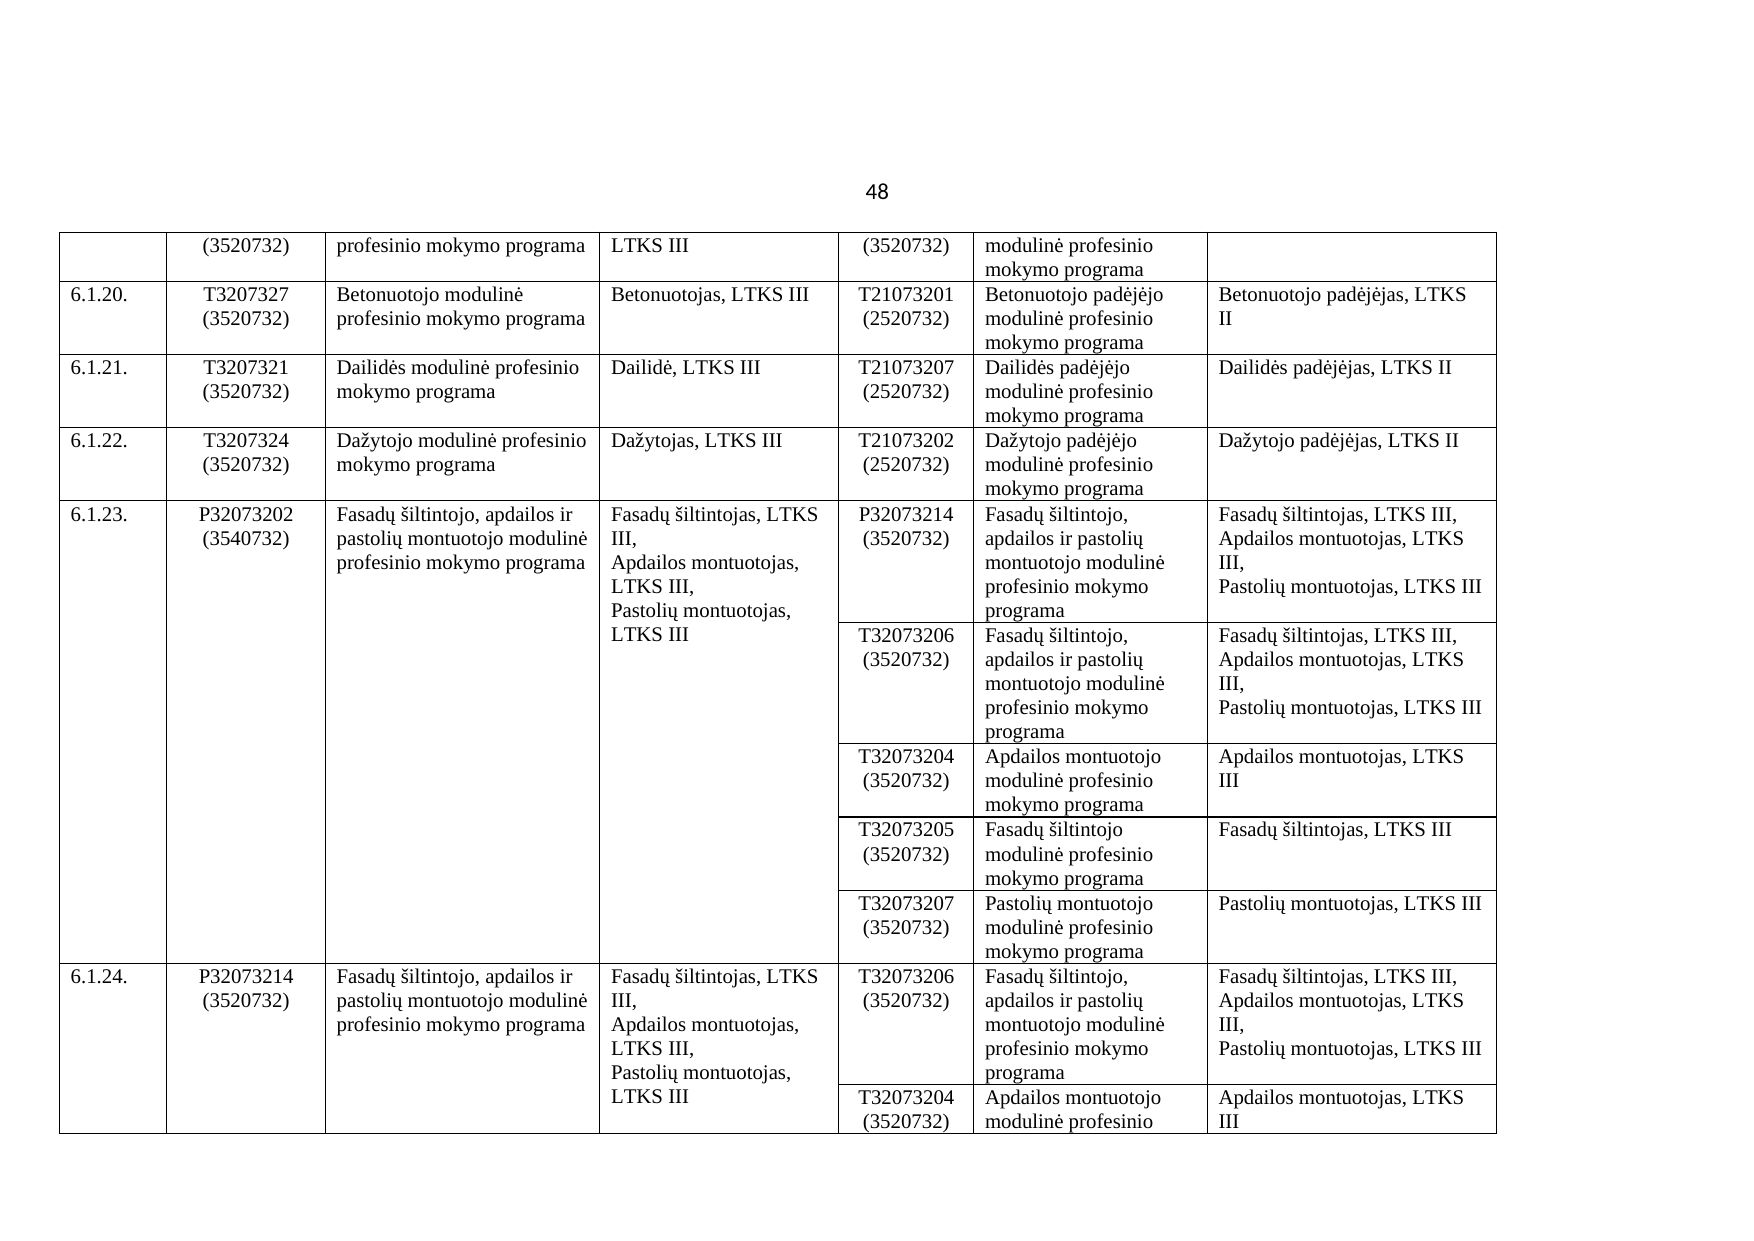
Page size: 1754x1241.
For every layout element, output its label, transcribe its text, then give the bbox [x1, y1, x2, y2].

table_cell P32073214 (3520732) [167, 964, 325, 1133]
table_cell T32073205 (3520732) [839, 818, 973, 889]
table_cell T3207321 (3520732) [167, 355, 325, 427]
table_cell 6.1.20. [60, 282, 166, 354]
table_cell T21073202 (2520732) [839, 428, 973, 500]
table_cell Fasadų šiltintojas, LTKS III, Apdailos montuotojas, LTKS III, Pastolių montuotojas, LTKS III [1208, 964, 1496, 1084]
table_cell Dailidės modulinė profesinio mokymo programa [326, 355, 599, 427]
table_cell Dažytojo padėjėjas, LTKS II [1208, 428, 1496, 500]
table_cell Fasadų šiltintojo, apdailos ir pastolių montuotojo modulinė profesinio mokymo programa [326, 501, 599, 963]
table_cell Apdailos montuotojas, LTKS III [1208, 744, 1496, 816]
table_cell Fasadų šiltintojo, apdailos ir pastolių montuotojo modulinė profesinio mokymo programa [974, 623, 1207, 743]
table_cell Apdailos montuotojas, LTKS III [1208, 1085, 1496, 1133]
table_cell Fasadų šiltintojas, LTKS III [1208, 818, 1496, 889]
table_cell Fasadų šiltintojo, apdailos ir pastolių montuotojo modulinė profesinio mokymo programa [974, 501, 1207, 622]
table_cell Betonuotojo modulinė profesinio mokymo programa [326, 282, 599, 354]
table_cell T21073201 (2520732) [839, 282, 973, 354]
table_cell Dažytojo padėjėjo modulinė profesinio mokymo programa [974, 428, 1207, 500]
table_cell T21073207 (2520732) [839, 355, 973, 427]
table_cell Fasadų šiltintojo modulinė profesinio mokymo programa [974, 818, 1207, 889]
table_cell T3207324 (3520732) [167, 428, 325, 500]
table_cell T32073207 (3520732) [839, 891, 973, 963]
table_cell LTKS III [600, 233, 838, 281]
table_cell Dailidės padėjėjas, LTKS II [1208, 355, 1496, 427]
table_cell Pastolių montuotojo modulinė profesinio mokymo programa [974, 891, 1207, 963]
table_cell P32073202 (3540732) [167, 501, 325, 963]
table_cell Betonuotojo padėjėjo modulinė profesinio mokymo programa [974, 282, 1207, 354]
table_cell 6.1.23. [60, 501, 166, 963]
table_cell profesinio mokymo programa [326, 233, 599, 281]
table_cell Betonuotojas, LTKS III [600, 282, 838, 354]
table_cell T32073206 (3520732) [839, 623, 973, 743]
table_cell [60, 233, 166, 281]
table_cell Fasadų šiltintojas, LTKS III, Apdailos montuotojas, LTKS III, Pastolių montuotojas, LTKS III [600, 501, 838, 963]
table_cell T32073206 (3520732) [839, 964, 973, 1084]
table_cell T32073204 (3520732) [839, 1085, 973, 1133]
table_cell Dailidė, LTKS III [600, 355, 838, 427]
table_cell (3520732) [167, 233, 325, 281]
table_cell Apdailos montuotojo modulinė profesinio mokymo programa [974, 744, 1207, 816]
table_cell Betonuotojo padėjėjas, LTKS II [1208, 282, 1496, 354]
table_cell (3520732) [839, 233, 973, 281]
table_cell Apdailos montuotojo modulinė profesinio [974, 1085, 1207, 1133]
table_cell Pastolių montuotojas, LTKS III [1208, 891, 1496, 963]
table_cell T3207327 (3520732) [167, 282, 325, 354]
table_cell P32073214 (3520732) [839, 501, 973, 622]
table_cell Fasadų šiltintojo, apdailos ir pastolių montuotojo modulinė profesinio mokymo programa [974, 964, 1207, 1084]
table_cell Dažytojo modulinė profesinio mokymo programa [326, 428, 599, 500]
table_cell Fasadų šiltintojas, LTKS III, Apdailos montuotojas, LTKS III, Pastolių montuotojas, LTKS III [600, 964, 838, 1133]
table_cell [1208, 233, 1496, 281]
table_cell Fasadų šiltintojas, LTKS III, Apdailos montuotojas, LTKS III, Pastolių montuotojas, LTKS III [1208, 501, 1496, 622]
table_cell Dažytojas, LTKS III [600, 428, 838, 500]
table_cell T32073204 (3520732) [839, 744, 973, 816]
table_cell 6.1.24. [60, 964, 166, 1133]
table_cell 6.1.21. [60, 355, 166, 427]
table_cell 6.1.22. [60, 428, 166, 500]
table_cell Fasadų šiltintojas, LTKS III, Apdailos montuotojas, LTKS III, Pastolių montuotojas, LTKS III [1208, 623, 1496, 743]
table_cell modulinė profesinio mokymo programa [974, 233, 1207, 281]
table_cell Fasadų šiltintojo, apdailos ir pastolių montuotojo modulinė profesinio mokymo programa [326, 964, 599, 1133]
table_cell Dailidės padėjėjo modulinė profesinio mokymo programa [974, 355, 1207, 427]
